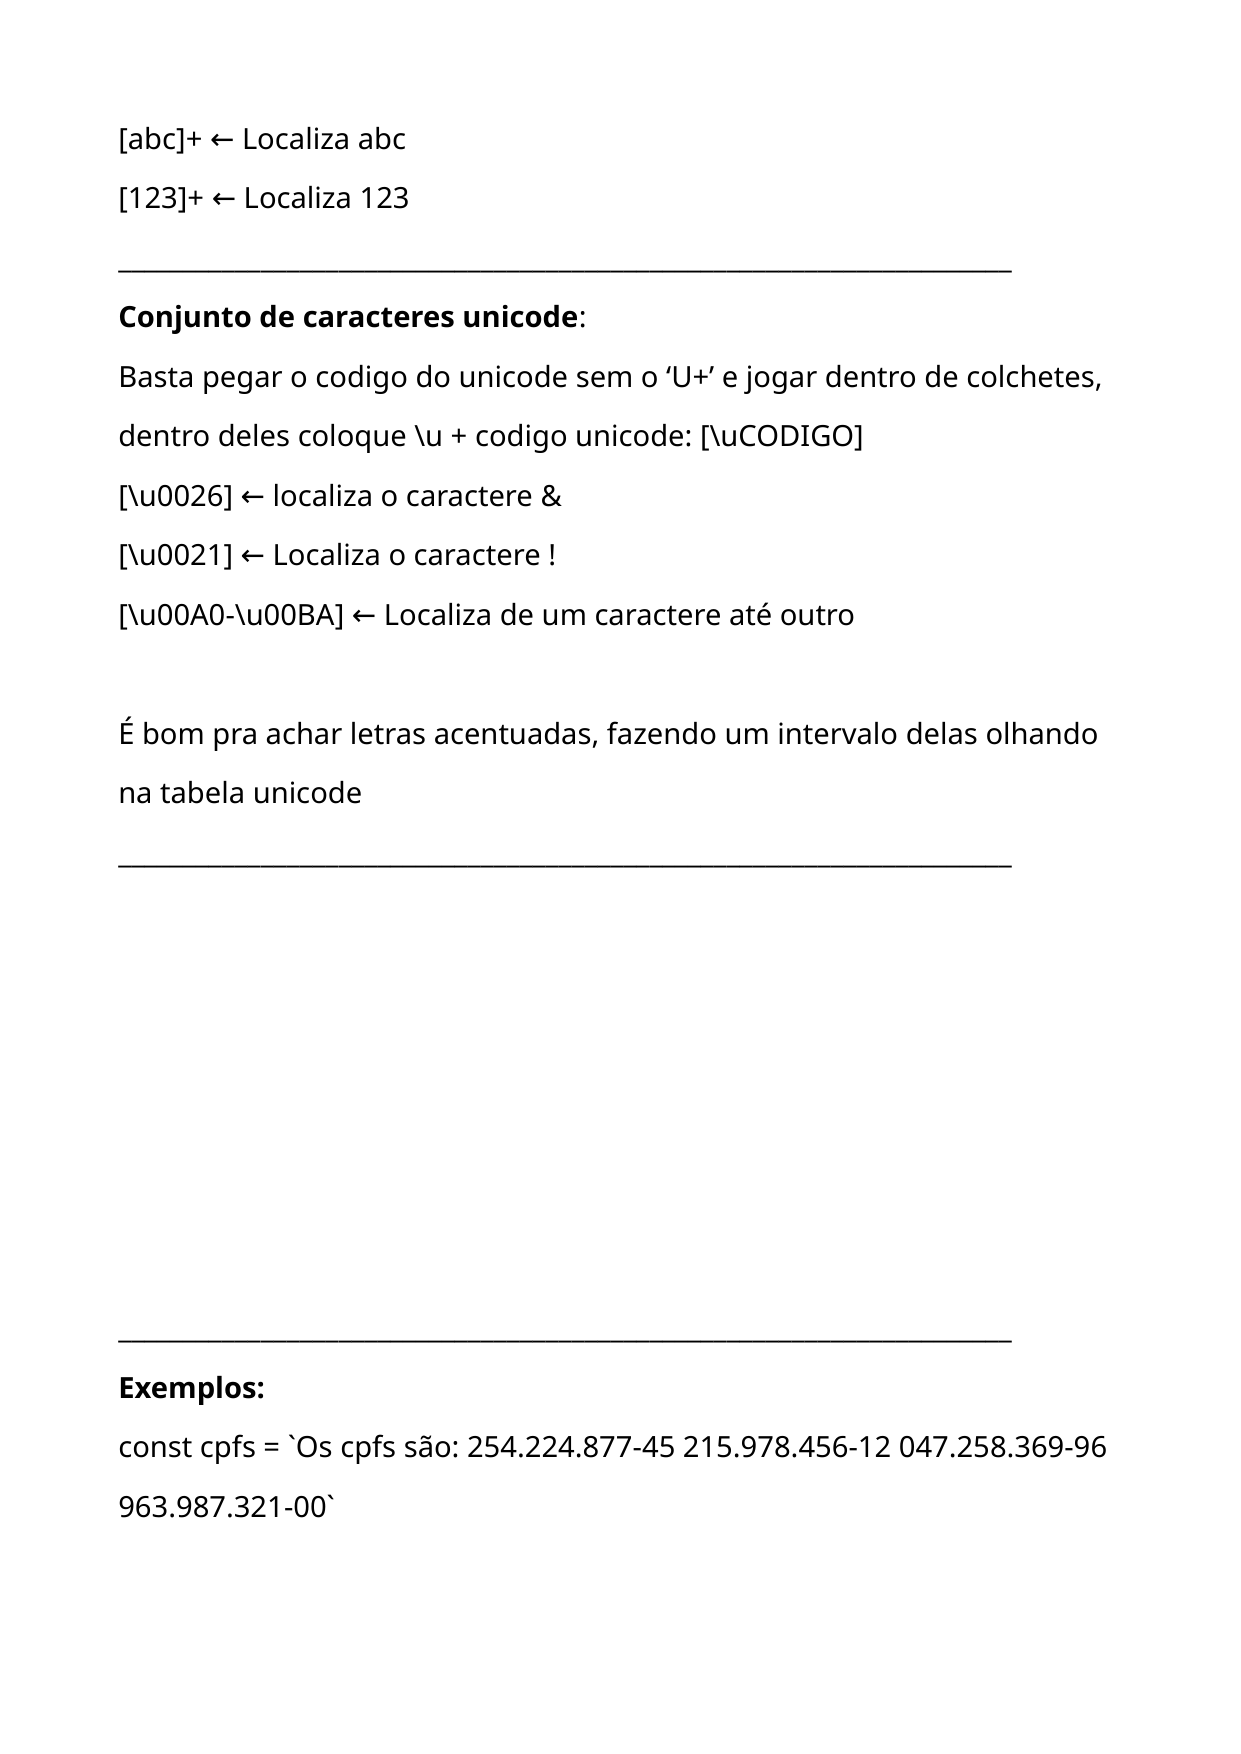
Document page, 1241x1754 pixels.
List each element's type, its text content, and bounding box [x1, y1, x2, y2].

text [123]+ ← Localiza 123 [118, 178, 1122, 217]
text Exemplos: [118, 1367, 1122, 1407]
text _____________________________________________________________________ [118, 1308, 1122, 1347]
text _____________________________________________________________________ [118, 237, 1122, 277]
text _____________________________________________________________________ [118, 832, 1122, 872]
text const cpfs = `Os cpfs são: 254.224.877-45 215.978.456-12 047.258.369-96 [118, 1427, 1122, 1466]
text É bom pra achar letras acentuadas, fazendo um intervalo delas olhando na tabela unicode [118, 713, 1122, 812]
text [\u0026] ← localiza o caractere & [118, 475, 1122, 515]
text Basta pegar o codigo do unicode sem o ‘U+’ e jogar dentro de colchetes, dentro deles coloque \u + codigo unicode: [\uCODIGO] [118, 356, 1122, 455]
text [abc]+ ← Localiza abc [118, 118, 1122, 158]
text Conjunto de caracteres unicode: [118, 297, 1122, 336]
text [\u0021] ← Localiza o caractere ! [118, 534, 1122, 574]
text 963.987.321-00` [118, 1486, 1122, 1526]
text [\u00A0-\u00BA] ← Localiza de um caractere até outro [118, 594, 1122, 634]
